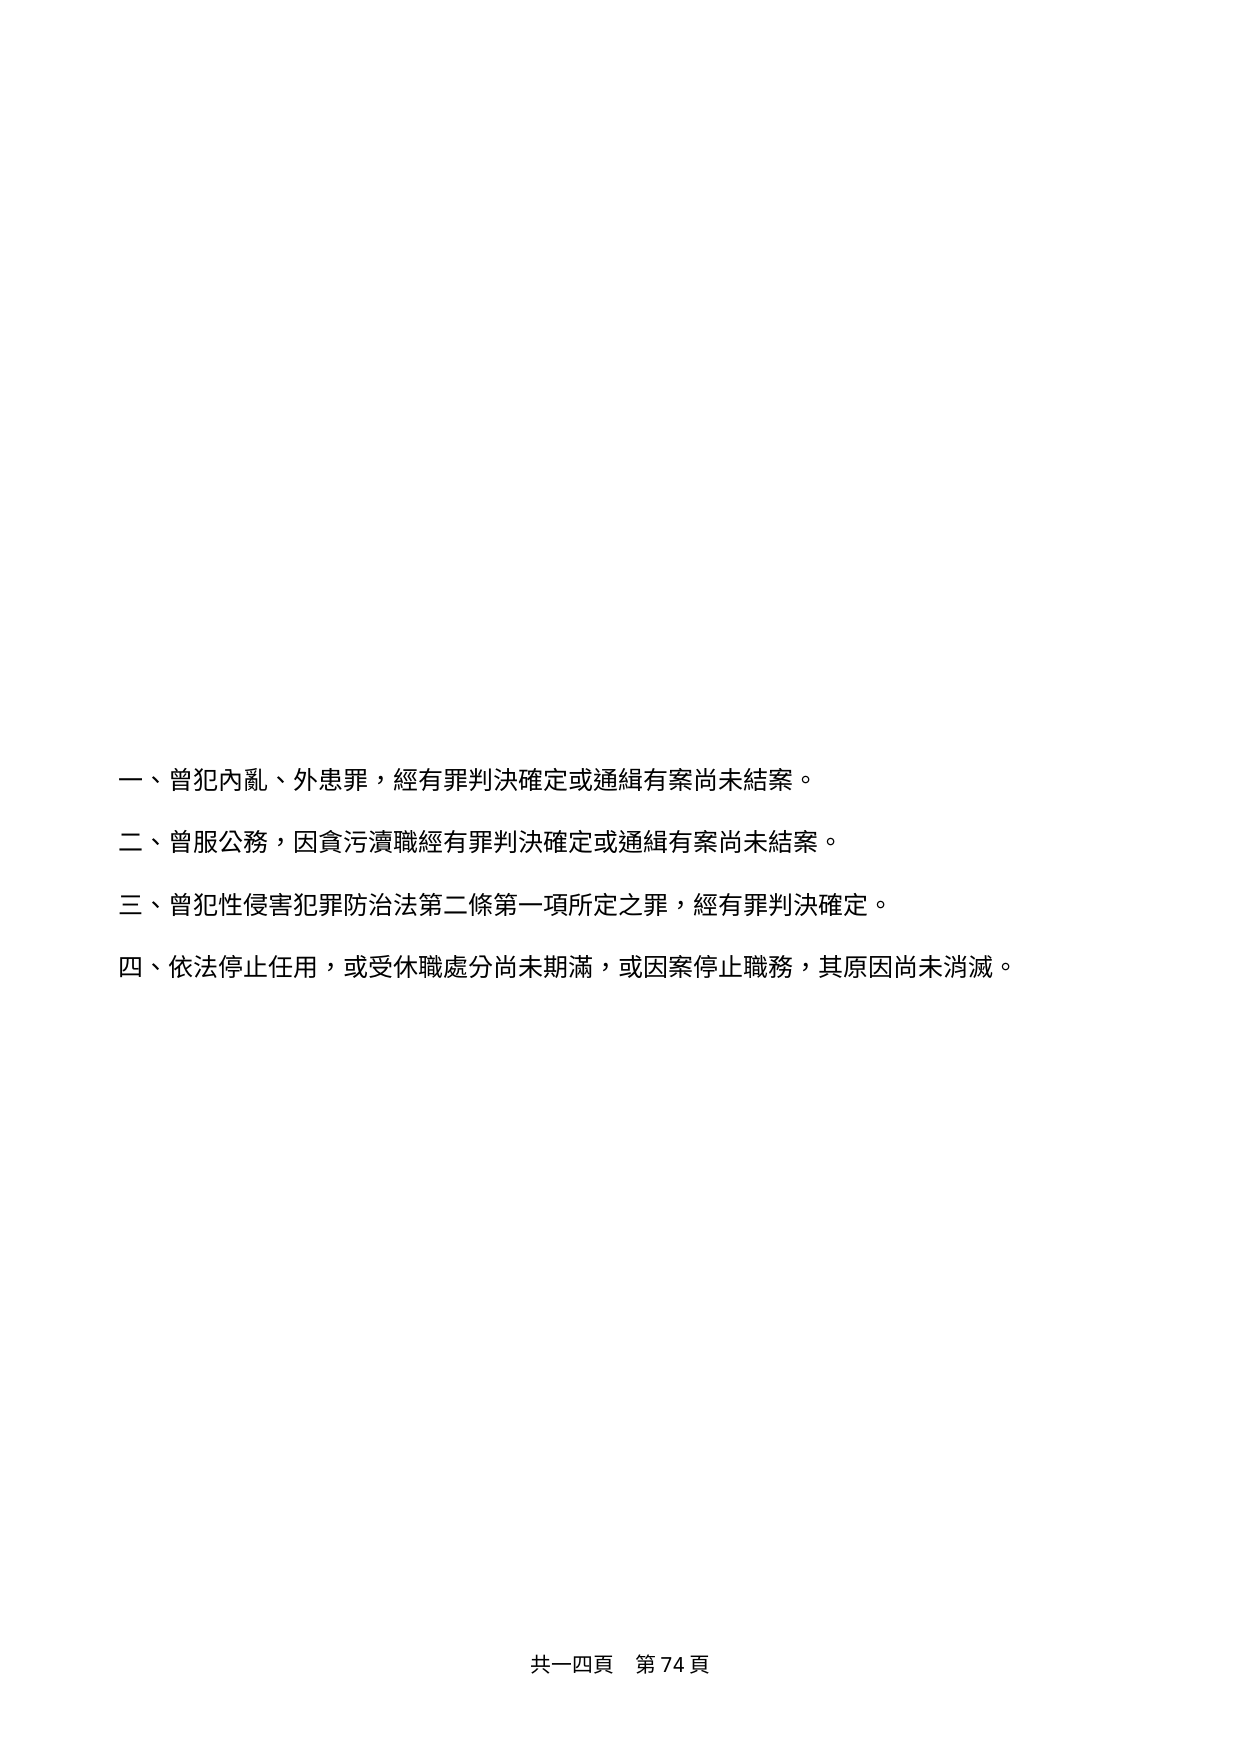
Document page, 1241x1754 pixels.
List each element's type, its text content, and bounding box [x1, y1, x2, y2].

text 二、曾服公務，因貪污瀆職經有罪判決確定或通緝有案尚未結案。 [118, 799, 1122, 862]
text 四、依法停止任用，或受休職處分尚未期滿，或因案停止職務，其原因尚未消滅。 [118, 924, 1122, 987]
text 一、曾犯內亂、外患罪，經有罪判決確定或通緝有案尚未結案。 [118, 737, 1122, 799]
text 三、曾犯性侵害犯罪防治法第二條第一項所定之罪，經有罪判決確定。 [118, 862, 1122, 924]
